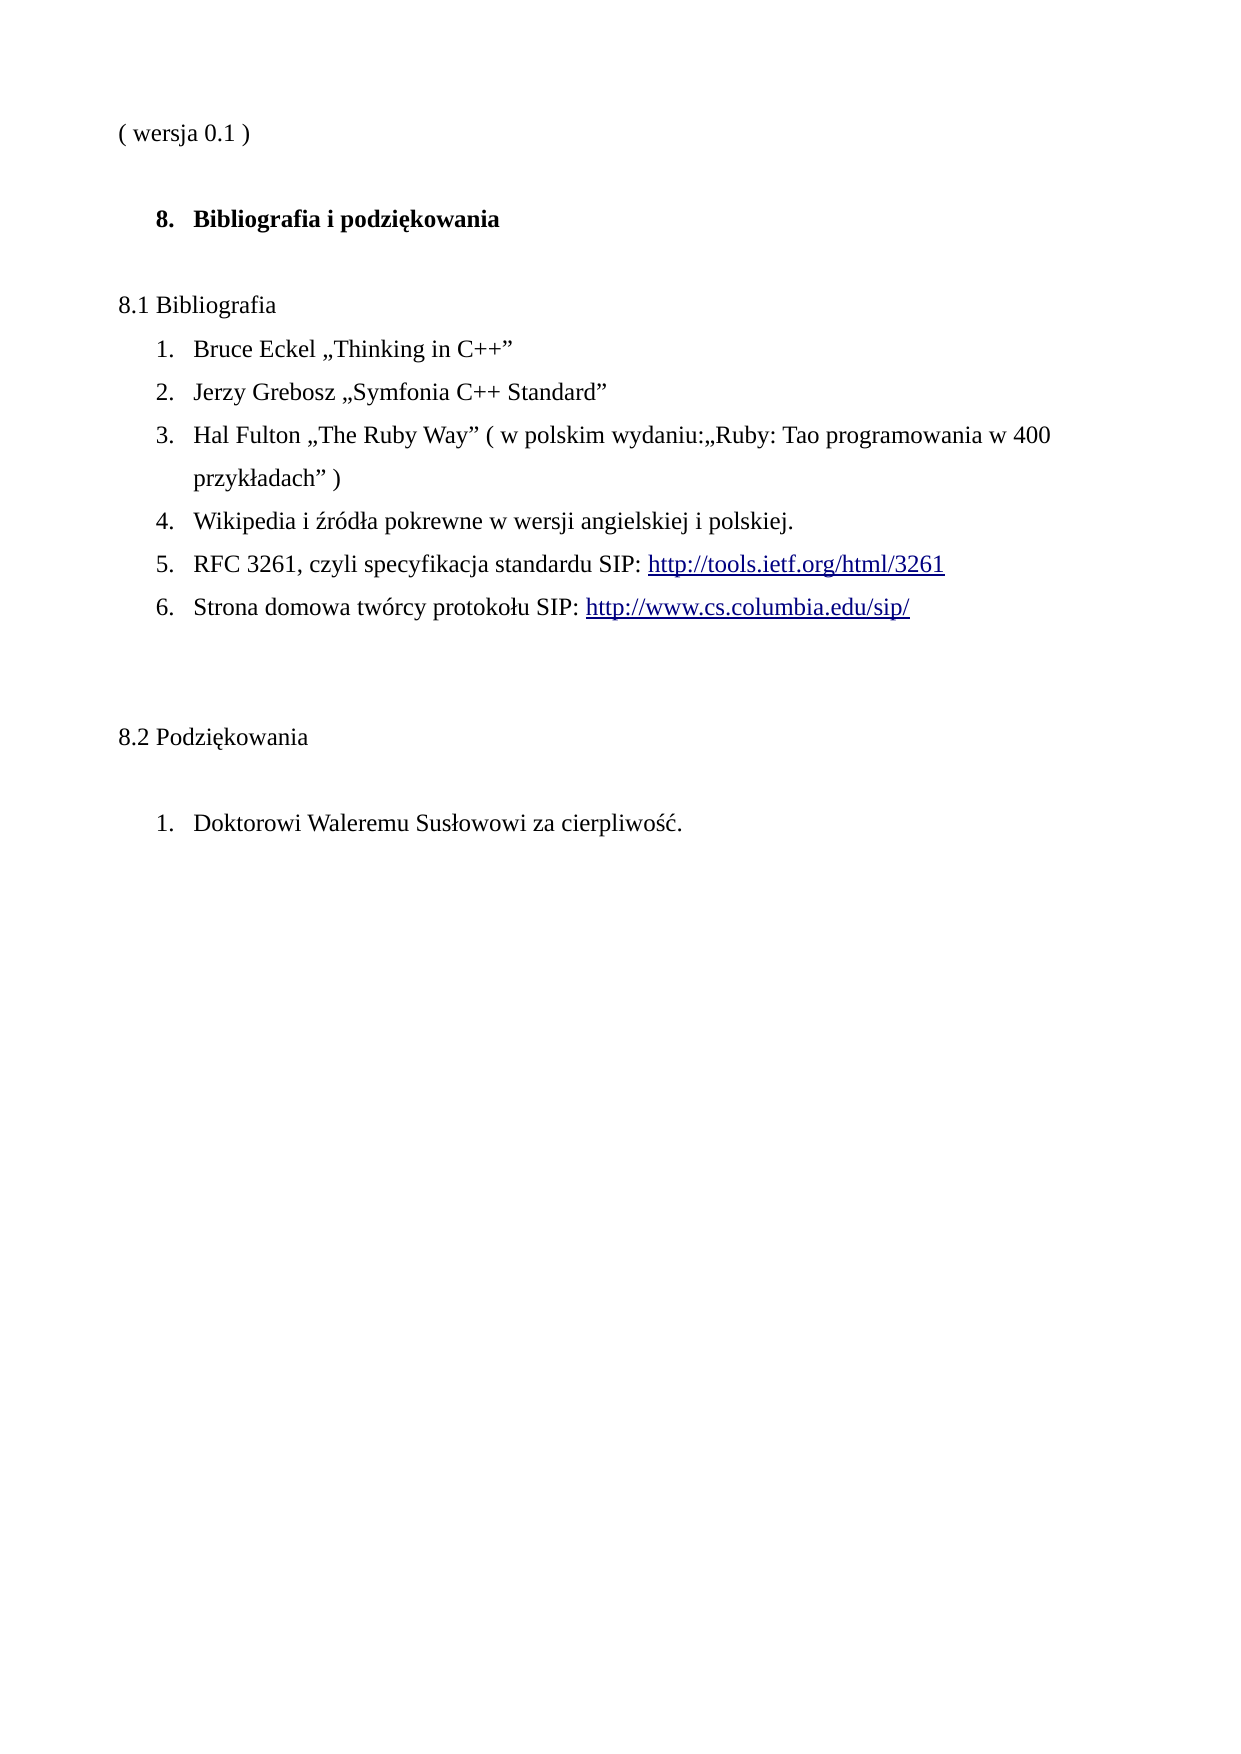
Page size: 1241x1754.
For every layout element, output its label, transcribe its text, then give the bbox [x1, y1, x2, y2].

text 8.2 Podziękowania [118, 722, 1122, 751]
list Wikipedia i źródła pokrewne w wersji angielskiej i polskiej. [156, 506, 1122, 535]
list Strona domowa twórcy protokołu SIP: http://www.cs.columbia.edu/sip/ [156, 592, 1122, 621]
list Bruce Eckel „Thinking in C++” [156, 334, 1122, 362]
text ( wersja 0.1 ) [118, 118, 1122, 147]
list Jerzy Grebosz „Symfonia C++ Standard” [156, 377, 1122, 406]
list RFC 3261, czyli specyfikacja standardu SIP: http://tools.ietf.org/html/3261 [156, 549, 1122, 578]
list Bibliografia i podziękowania [156, 204, 1122, 233]
text 8.1 Bibliografia [118, 291, 1122, 319]
list Hal Fulton „The Ruby Way” ( w polskim wydaniu:„Ruby: Tao programowania w 400 przykładach” ) [156, 420, 1122, 492]
list Doktorowi Waleremu Susłowowi za cierpliwość. [156, 808, 1122, 837]
